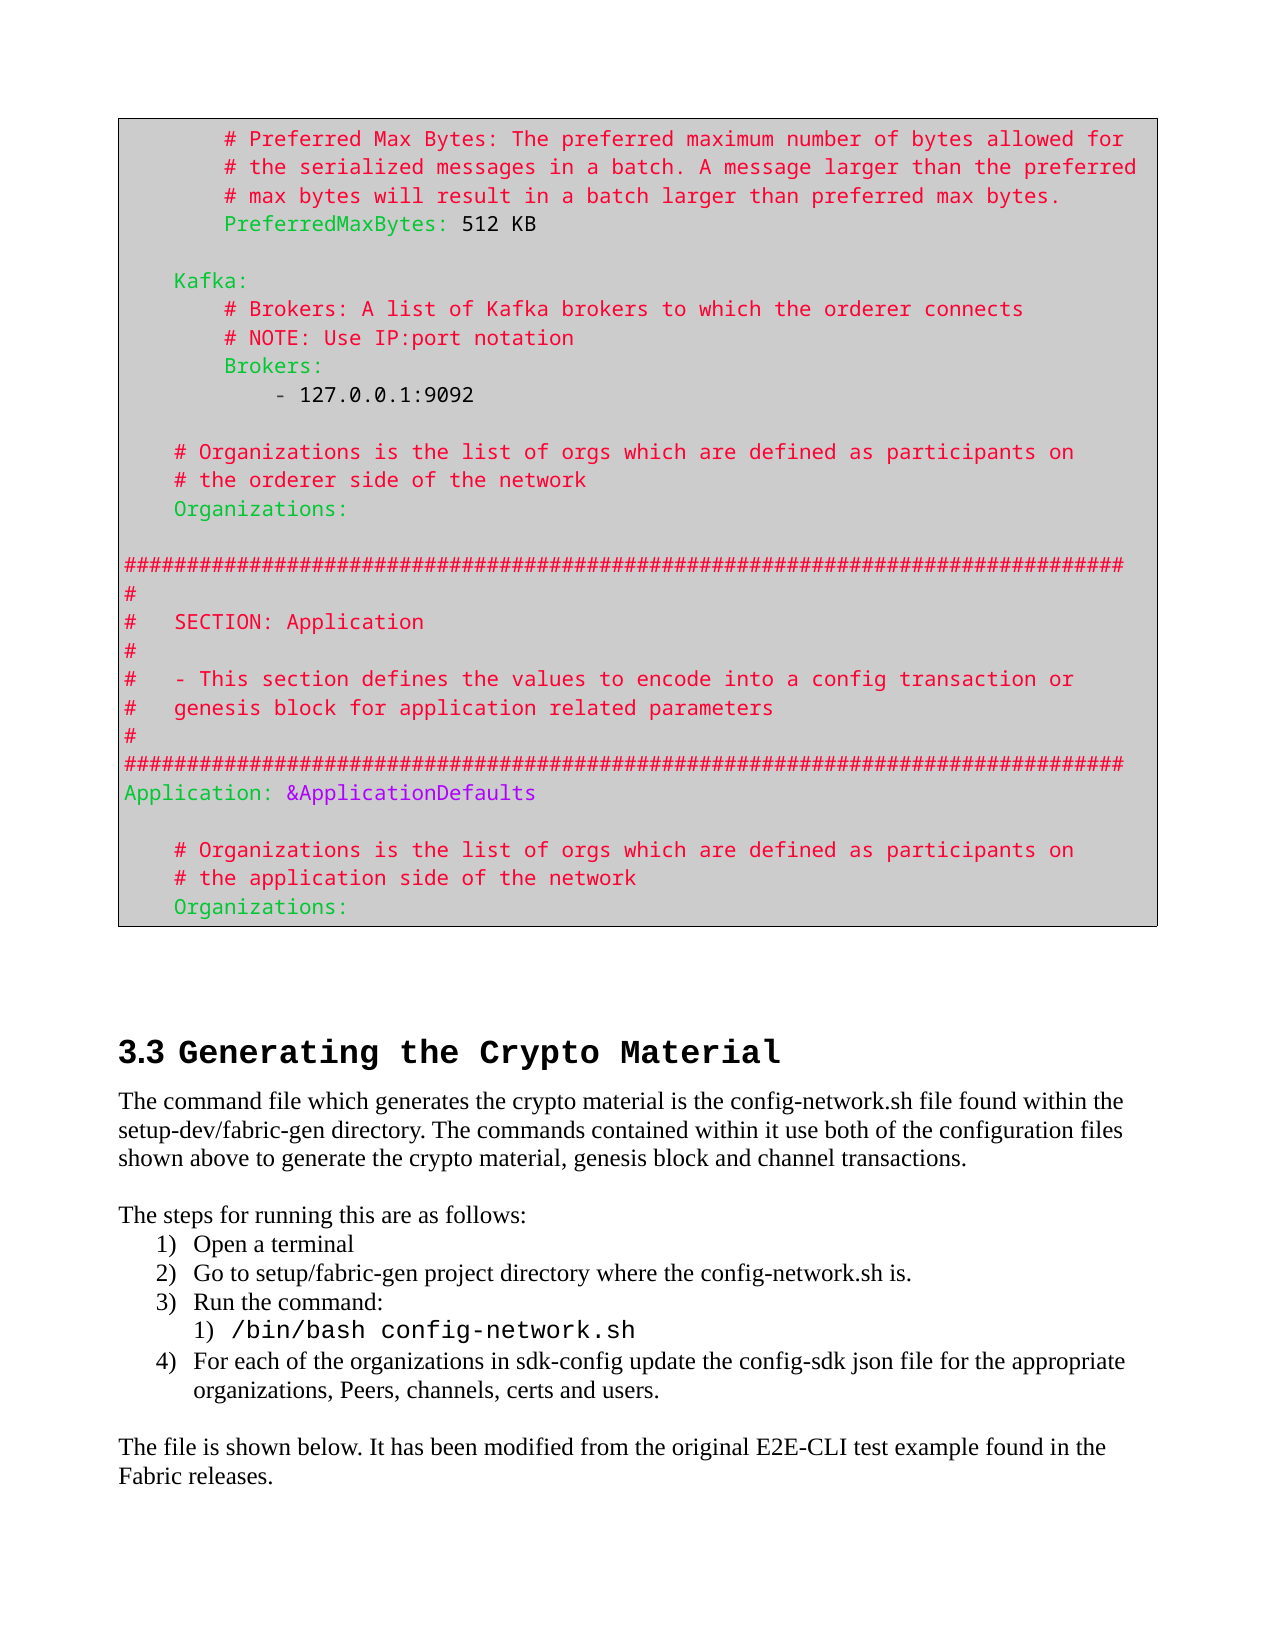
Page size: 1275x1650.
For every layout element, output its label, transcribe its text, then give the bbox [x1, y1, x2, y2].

text The file is shown below. It has been modified from the original E2E-CLI test example found in the Fabric releases. [118, 1432, 1157, 1490]
list /bin/bash config-network.sh [193, 1316, 1157, 1346]
table_header # Preferred Max Bytes: The preferred maximum number of bytes allowed for # the serialized messages in a batch. A message larger than the preferred # max bytes will result in a batch larger than preferred max bytes. PreferredMaxBytes: 512 KB Kafka: # Brokers: A list of Kafka brokers to which the orderer connects # NOTE: Use IP:port notation Brokers: - 127.0.0.1:9092 # Organizations is the list of orgs which are defined as participants on # the orderer side of the network Organizations: ################################################################################ # # SECTION: Application # # - This section defines the values to encode into a config transaction or # genesis block for application related parameters # ################################################################################ Application: &ApplicationDefaults # Organizations is the list of orgs which are defined as participants on # the application side of the network Organizations: [119, 119, 1157, 926]
text The steps for running this are as follows: [118, 1201, 1157, 1229]
subtitle Generating the Crypto Material [118, 1032, 1157, 1073]
list Open a terminal [156, 1229, 1157, 1258]
list For each of the organizations in sdk-config update the config-sdk json file for the appropriate organizations, Peers, channels, certs and users. [156, 1346, 1157, 1404]
text The command file which generates the crypto material is the config-network.sh file found within the setup-dev/fabric-gen directory. The commands contained within it use both of the configuration files shown above to generate the crypto material, genesis block and channel transactions. [118, 1086, 1157, 1172]
list Go to setup/fabric-gen project directory where the config-network.sh is. [156, 1258, 1157, 1287]
list Run the command: [156, 1287, 1157, 1316]
